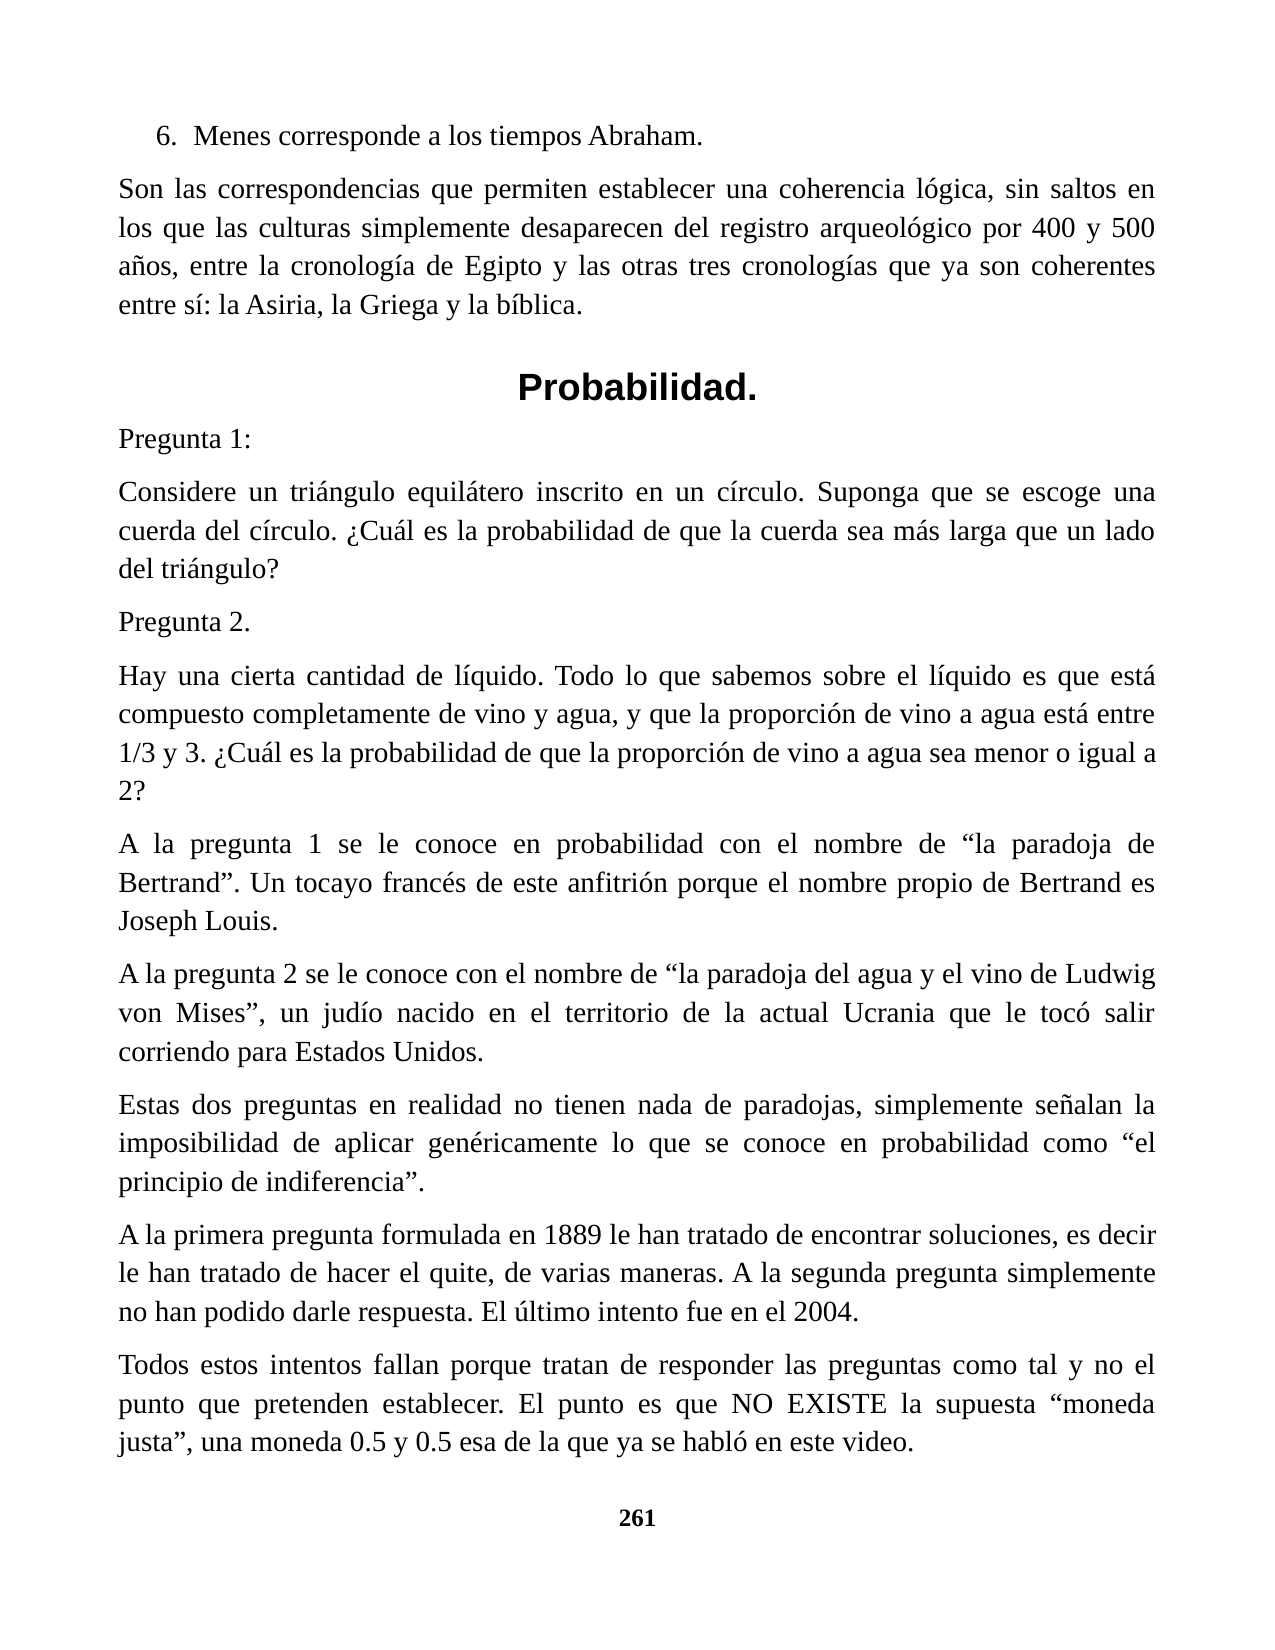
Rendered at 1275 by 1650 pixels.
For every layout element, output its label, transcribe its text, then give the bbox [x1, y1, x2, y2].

text Son las correspondencias que permiten establecer una coherencia lógica, sin saltos en los que las culturas simplemente desaparecen del registro arqueológico por 400 y 500 años, entre la cronología de Egipto y las otras tres cronologías que ya son coherentes entre sí: la Asiria, la Griega y la bíblica. [118, 171, 1157, 320]
text A la primera pregunta formulada en 1889 le han tratado de encontrar soluciones, es decir le han tratado de hacer el quite, de varias maneras. A la segunda pregunta simplemente no han podido darle respuesta. El último intento fue en el 2004. [118, 1217, 1157, 1328]
text Pregunta 1: [118, 421, 1157, 455]
text Estas dos preguntas en realidad no tienen nada de paradojas, simplemente señalan la imposibilidad de aplicar genéricamente lo que se conoce en probabilidad como “el principio de indiferencia”. [118, 1087, 1157, 1197]
text Pregunta 2. [118, 604, 1157, 638]
text A la pregunta 2 se le conoce con el nombre de “la paradoja del agua y el vino de Ludwig von Mises”, un judío nacido en el territorio de la actual Ucrania que le tocó salir corriendo para Estados Unidos. [118, 957, 1157, 1067]
text Todos estos intentos fallan porque tratan de responder las preguntas como tal y no el punto que pretenden establecer. El punto es que NO EXISTE la supuesta “moneda justa”, una moneda 0.5 y 0.5 esa de la que ya se habló en este video. [118, 1347, 1157, 1458]
text Considere un triángulo equilátero inscrito en un círculo. Suponga que se escoge una cuerda del círculo. ¿Cuál es la probabilidad de que la cuerda sea más larga que un lado del triángulo? [118, 474, 1157, 585]
text Hay una cierta cantidad de líquido. Todo lo que sabemos sobre el líquido es que está compuesto completamente de vino y agua, y que la proporción de vino a agua está entre 1/3 y 3. ¿Cuál es la probabilidad de que la proporción de vino a agua sea menor o igual a 2? [118, 658, 1157, 807]
list Menes corresponde a los tiempos Abraham. [156, 118, 1157, 152]
text A la pregunta 1 se le conoce en probabilidad con el nombre de “la paradoja de Bertrand”. Un tocayo francés de este anfitrión porque el nombre propio de Bertrand es Joseph Louis. [118, 826, 1157, 937]
subtitle Probabilidad. [118, 365, 1157, 409]
